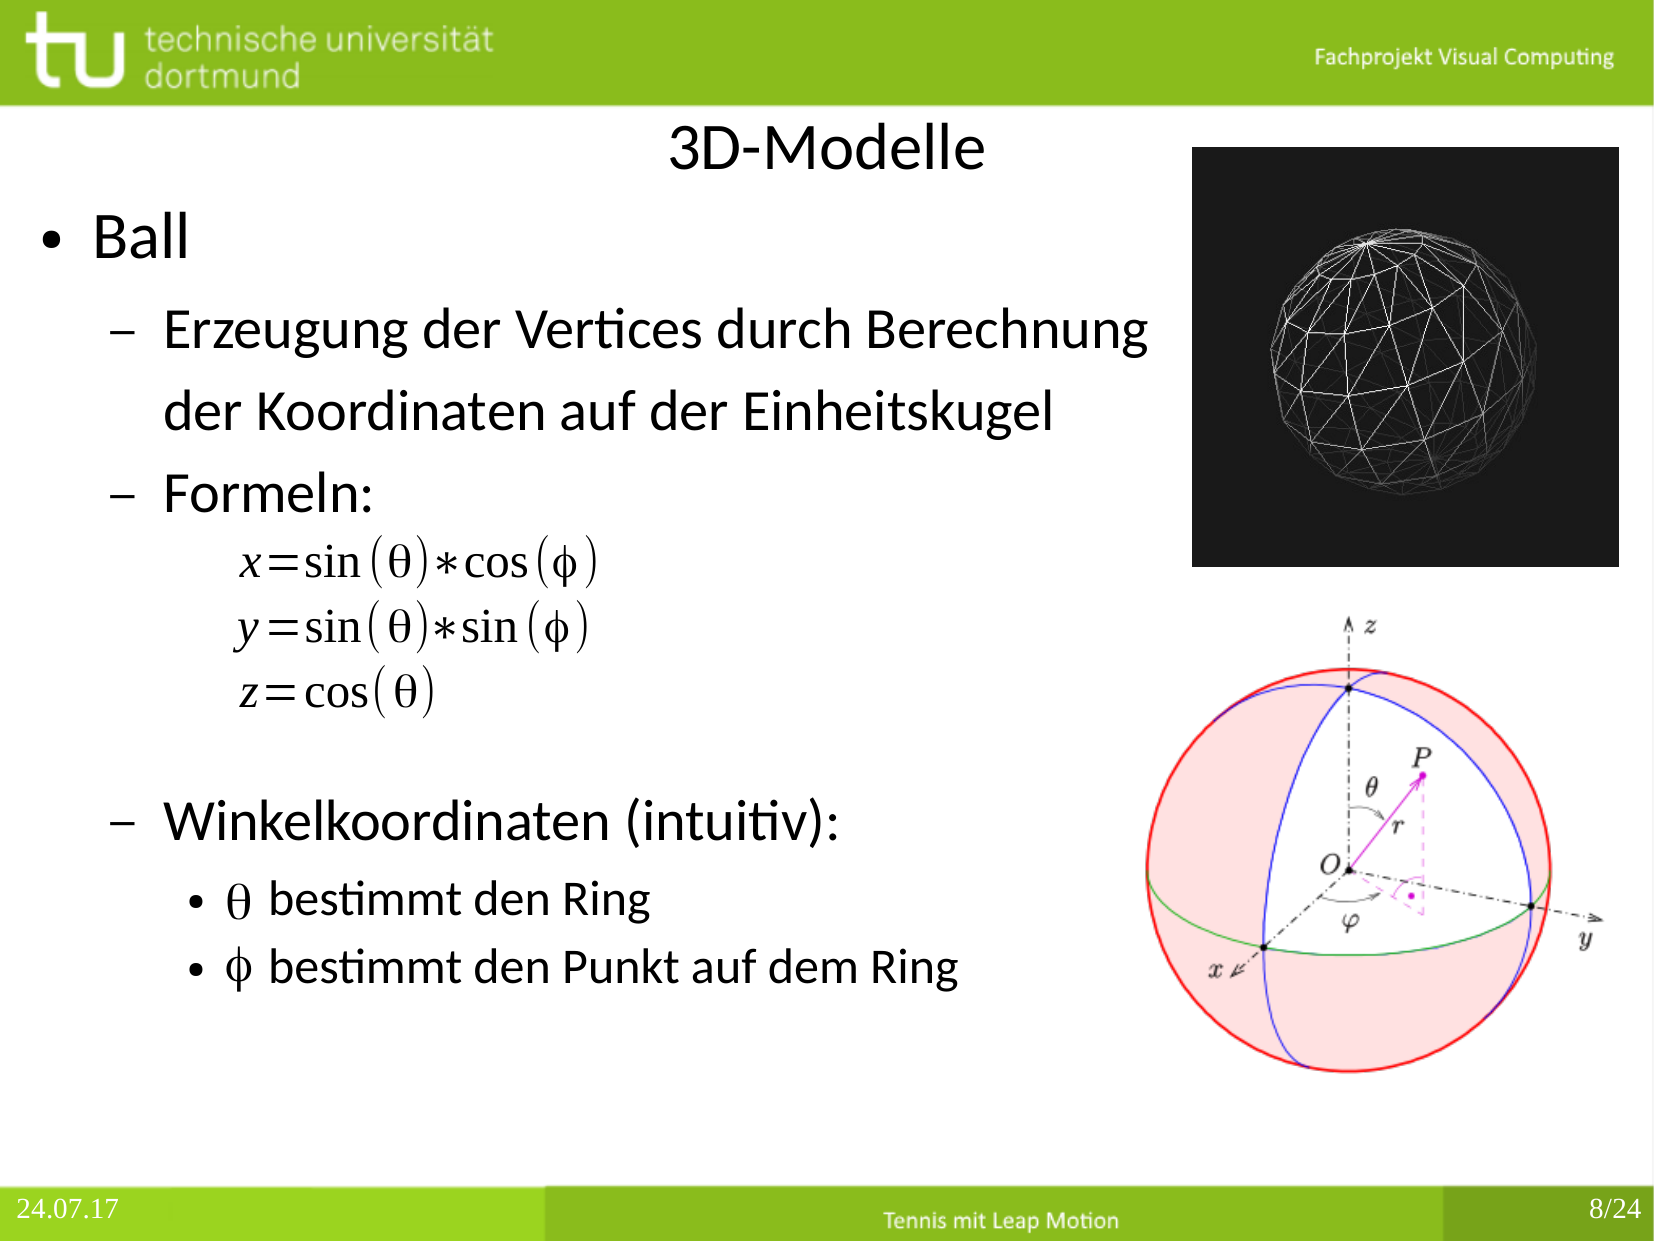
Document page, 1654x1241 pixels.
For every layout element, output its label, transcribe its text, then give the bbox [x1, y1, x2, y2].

chart [212, 944, 271, 996]
chart [212, 879, 267, 922]
chart [224, 531, 612, 591]
chart [218, 596, 603, 656]
title 3D-Modelle [82, 49, 1571, 208]
chart [224, 661, 449, 721]
list Ball Erzeugung der Vertices durch Berechnung der Koordinaten auf der Einheitskugel Formeln: Winkelkoordinaten (intuitiv): bestimmt den Ring bestimmt den Punkt auf dem Ring [21, 208, 1629, 1193]
picture [0, 0, 1654, 1241]
